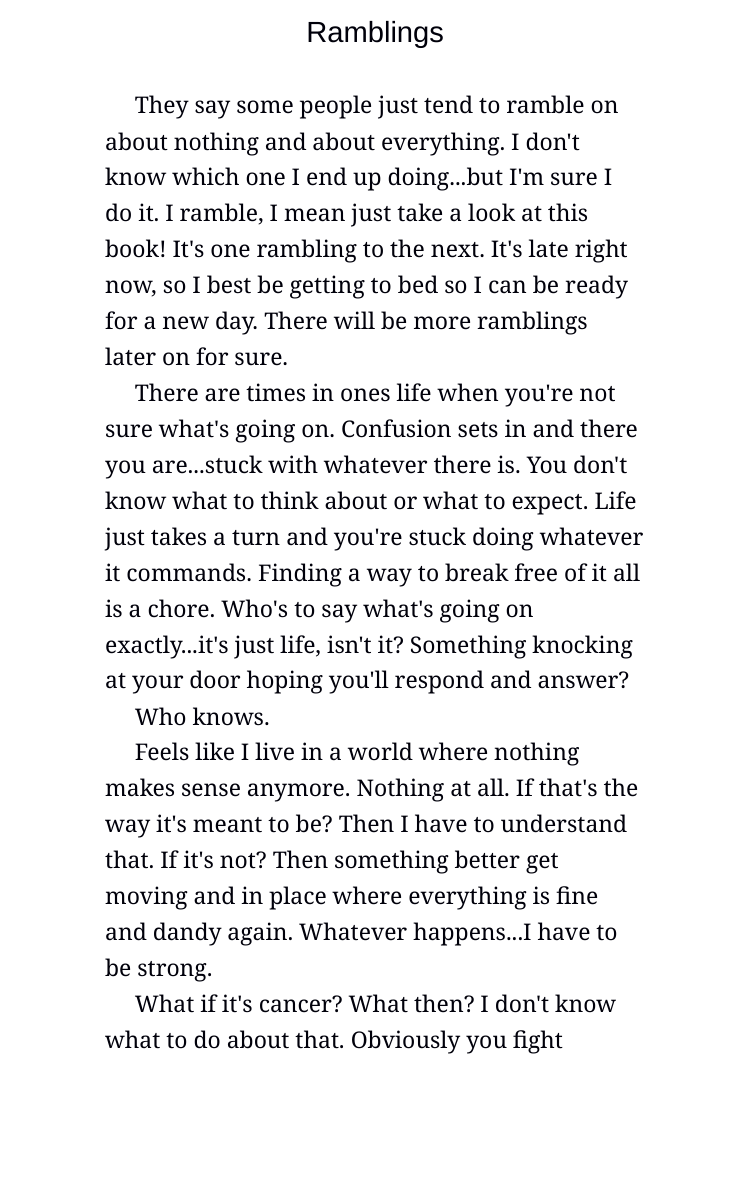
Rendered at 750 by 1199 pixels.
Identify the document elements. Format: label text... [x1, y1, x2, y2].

text Ramblings [105, 15, 645, 48]
text What if it's cancer? What then? I don't know what to do about that. Obviously you fight [105, 988, 645, 1055]
text There are times in ones life when you're not sure what's going on. Confusion sets in and there you are...stuck with whatever there is. You don't know what to think about or what to expect. Life just takes a turn and you're stuck doing whatever it commands. Finding a way to break free of it all is a chore. Who's to say what's going on exactly...it's just life, isn't it? Something knocking at your door hoping you'll respond and answer? [105, 377, 645, 696]
text They say some people just tend to ramble on about nothing and about everything. I don't know which one I end up doing...but I'm sure I do it. I ramble, I mean just take a look at this book! It's one rambling to the next. It's late right now, so I best be getting to bed so I can be ready for a new day. There will be more ramblings later on for sure. [105, 89, 645, 372]
text Who knows. [105, 700, 645, 732]
text Feels like I live in a world where nothing makes sense anymore. Nothing at all. If that's the way it's meant to be? Then I have to understand that. If it's not? Then something better get moving and in place where everything is fine and dandy again. Whatever happens...I have to be strong. [105, 736, 645, 983]
